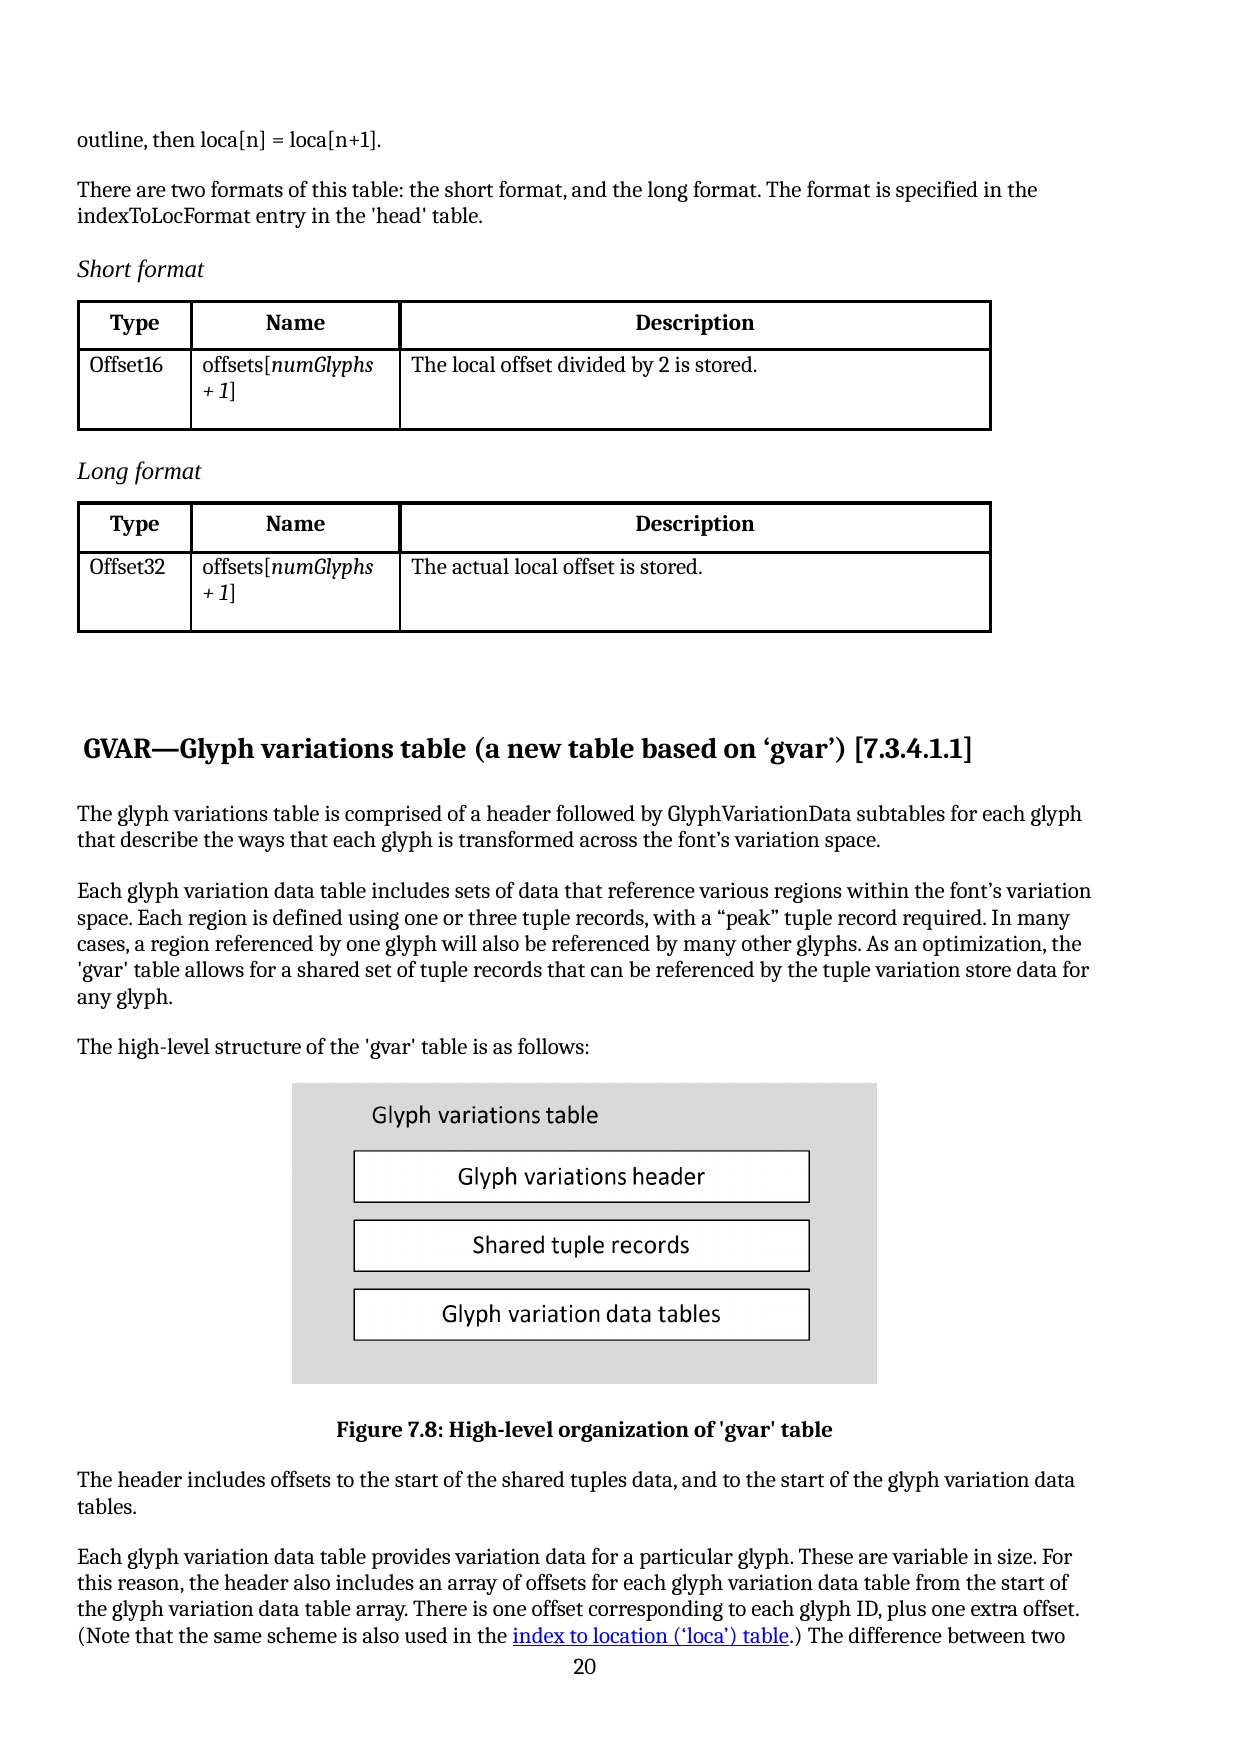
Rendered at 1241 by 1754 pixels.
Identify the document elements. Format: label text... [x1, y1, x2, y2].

table_header Name [193, 303, 398, 348]
text The high-level structure of the 'gvar' table is as follows: [77, 1033, 1093, 1060]
table_cell The actual local offset is stored. [401, 554, 989, 630]
text outline, then loca[n] = loca[n+1]. [77, 127, 1093, 153]
table_header Type [80, 505, 190, 551]
subtitle GVAR—Glyph variations table (a new table based on ‘gvar’) [7.3.4.1.1] [77, 733, 1093, 766]
table_cell offsets[numGlyphs + 1] [192, 554, 399, 630]
picture [292, 1083, 877, 1384]
table_cell offsets[numGlyphs + 1] [192, 351, 399, 428]
table_header Description [402, 505, 989, 551]
text Each glyph variation data table includes sets of data that reference various regions within the font’s variation space. Each region is defined using one or three tuple records, with a “peak” tuple record required. In many cases, a region referenced by one glyph will also be referenced by many other glyphs. As an optimization, the 'gvar' table allows for a shared set of tuple records that can be referenced by the tuple variation store data for any glyph. [77, 878, 1093, 1010]
text Each glyph variation data table provides variation data for a particular glyph. These are variable in size. For this reason, the header also includes an array of offsets for each glyph variation data table from the start of the glyph variation data table array. There is one offset corresponding to each glyph ID, plus one extra offset. (Note that the same scheme is also used in the index to location (‘loca’) table.) The difference between two [77, 1543, 1093, 1649]
table_cell The local offset divided by 2 is stored. [401, 351, 989, 428]
table_cell Offset32 [80, 554, 190, 630]
text The header includes offsets to the start of the shared tuples data, and to the start of the glyph variation data tables. [77, 1467, 1093, 1520]
text Figure 7.8: High-level organization of 'gvar' table [77, 1417, 1093, 1443]
table_header Description [402, 303, 989, 348]
text Short format [77, 254, 1093, 283]
text There are two formats of this table: the short format, and the long format. The format is specified in the indexToLocFormat entry in the 'head' table. [77, 177, 1093, 229]
table_header Name [193, 505, 398, 551]
table_cell Offset16 [80, 351, 190, 428]
text Long format [77, 456, 1093, 484]
text The glyph variations table is comprised of a header followed by GlyphVariationData subtables for each glyph that describe the ways that each glyph is transformed across the font’s variation space. [77, 800, 1093, 853]
table_header Type [80, 303, 190, 348]
